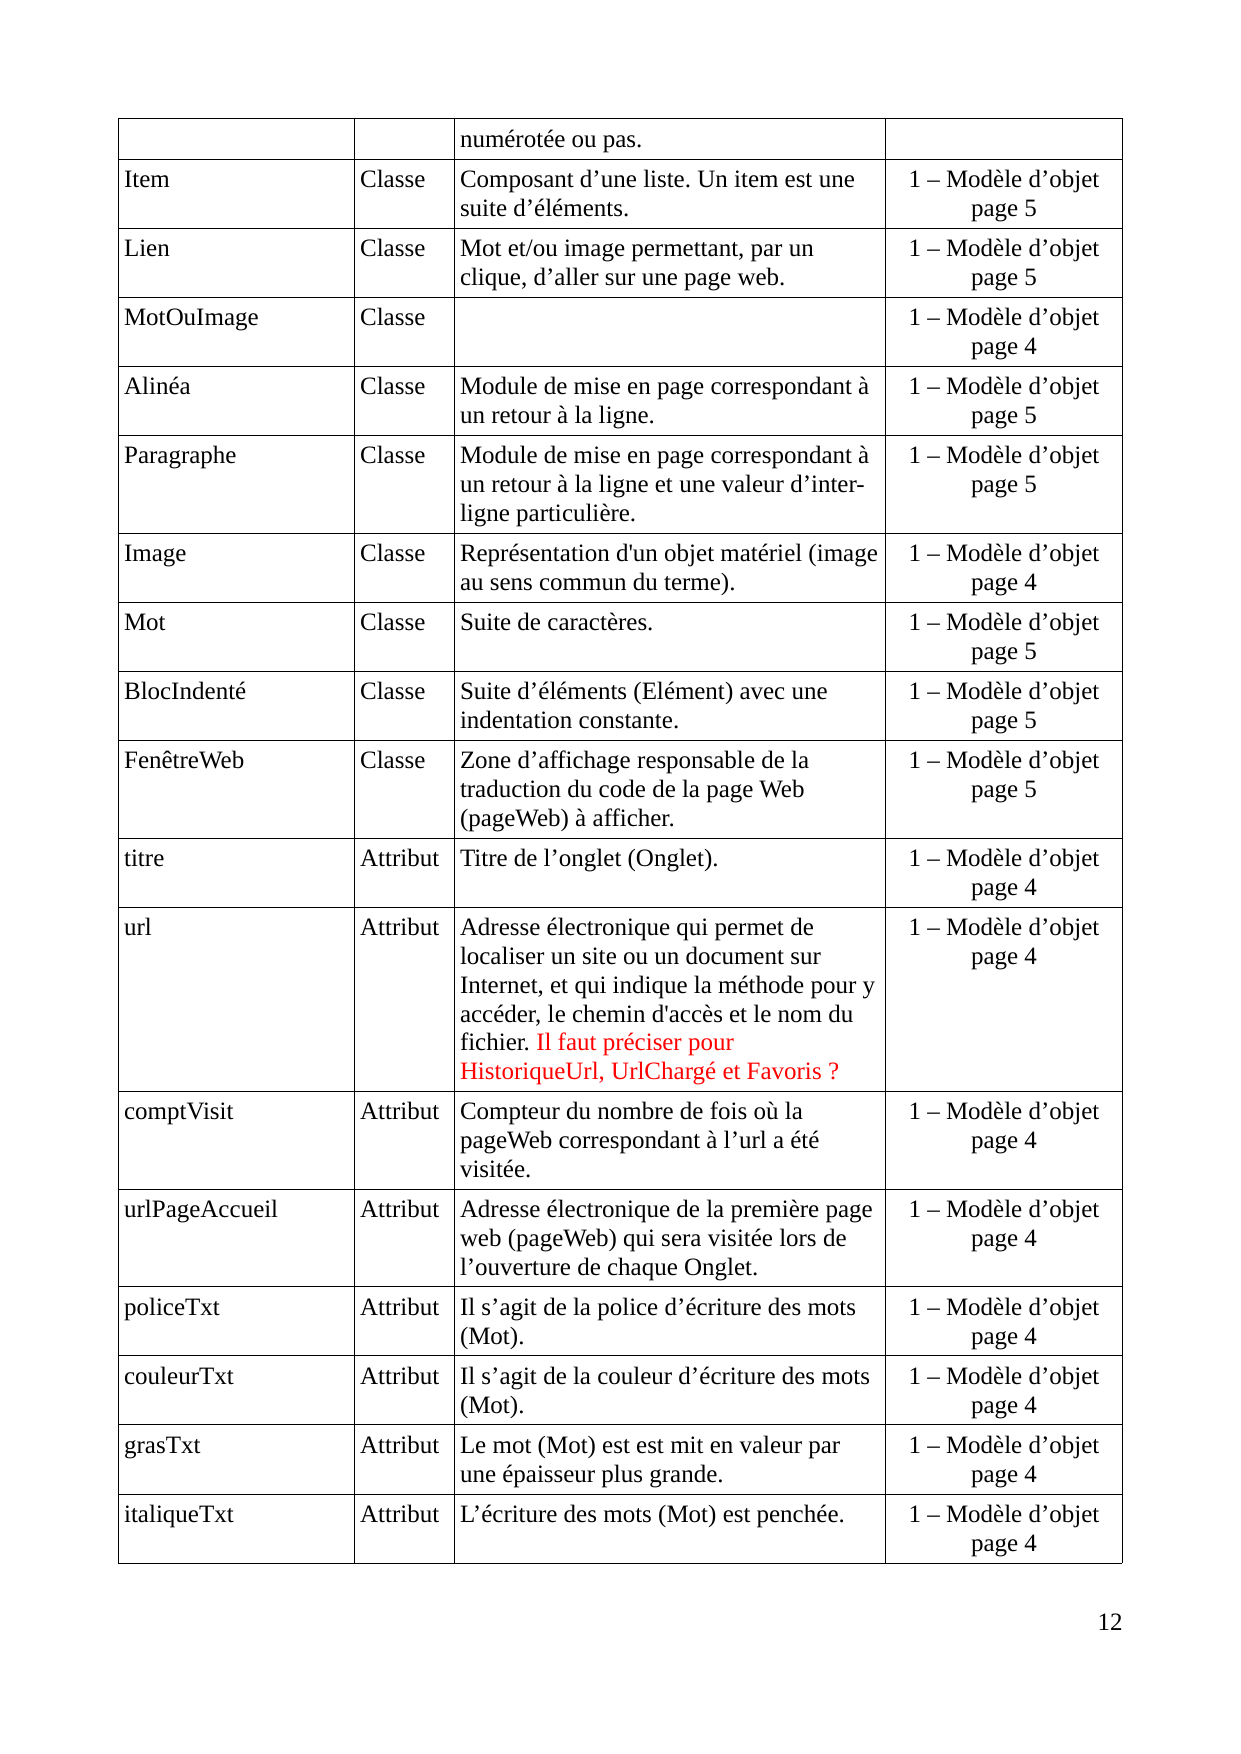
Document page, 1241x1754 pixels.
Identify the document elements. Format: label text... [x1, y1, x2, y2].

table_cell 1 – Modèle d’objet page 4 [886, 1425, 1122, 1493]
table_cell Attribut [355, 908, 454, 1091]
table_cell Alinéa [119, 367, 354, 435]
table_cell Attribut [355, 1190, 454, 1286]
table_cell MotOuImage [119, 298, 354, 366]
table_cell 1 – Modèle d’objet page 4 [886, 298, 1122, 366]
table_cell 1 – Modèle d’objet page 5 [886, 741, 1122, 837]
table_cell Module de mise en page correspondant à un retour à la ligne et une valeur d’inter-ligne particulière. [455, 436, 885, 532]
table_cell url [119, 908, 354, 1091]
table_cell 1 – Modèle d’objet page 4 [886, 1092, 1122, 1188]
table_cell couleurTxt [119, 1356, 354, 1424]
table_cell 1 – Modèle d’objet page 5 [886, 367, 1122, 435]
table_cell Zone d’affichage responsable de la traduction du code de la page Web (pageWeb) à afficher. [455, 741, 885, 837]
table_cell 1 – Modèle d’objet page 5 [886, 160, 1122, 227]
table_cell Classe [355, 298, 454, 366]
table_cell L’écriture des mots (Mot) est penchée. [455, 1495, 885, 1562]
table_cell Classe [355, 534, 454, 602]
table_cell grasTxt [119, 1425, 354, 1493]
table_cell policeTxt [119, 1287, 354, 1355]
table_cell Classe [355, 672, 454, 740]
table_cell Classe [355, 603, 454, 671]
table_cell FenêtreWeb [119, 741, 354, 837]
table_cell [886, 119, 1122, 158]
table_cell Suite de caractères. [455, 603, 885, 671]
table_cell Attribut [355, 1287, 454, 1355]
table_cell Composant d’une liste. Un item est une suite d’éléments. [455, 160, 885, 227]
table_cell Il s’agit de la couleur d’écriture des mots (Mot). [455, 1356, 885, 1424]
table_cell Item [119, 160, 354, 227]
table_cell Représentation d'un objet matériel (image au sens commun du terme). [455, 534, 885, 602]
table_cell Le mot (Mot) est est mit en valeur par une épaisseur plus grande. [455, 1425, 885, 1493]
table_cell 1 – Modèle d’objet page 5 [886, 436, 1122, 532]
table_cell 1 – Modèle d’objet page 5 [886, 672, 1122, 740]
table_cell BlocIndenté [119, 672, 354, 740]
table_cell 1 – Modèle d’objet page 4 [886, 1356, 1122, 1424]
table_cell Classe [355, 741, 454, 837]
table_cell Classe [355, 160, 454, 227]
table_cell Adresse électronique de la première page web (pageWeb) qui sera visitée lors de l’ouverture de chaque Onglet. [455, 1190, 885, 1286]
table_cell Paragraphe [119, 436, 354, 532]
table_cell numérotée ou pas. [455, 119, 885, 158]
table_cell Classe [355, 436, 454, 532]
table_cell 1 – Modèle d’objet page 4 [886, 839, 1122, 907]
table_cell Attribut [355, 1495, 454, 1562]
table_cell 1 – Modèle d’objet page 4 [886, 1287, 1122, 1355]
table_cell [355, 119, 454, 158]
table_cell 1 – Modèle d’objet page 5 [886, 603, 1122, 671]
table_cell Mot [119, 603, 354, 671]
table_cell Titre de l’onglet (Onglet). [455, 839, 885, 907]
table_cell Image [119, 534, 354, 602]
table_cell Lien [119, 229, 354, 297]
table_cell [455, 298, 885, 366]
table_cell Adresse électronique qui permet de localiser un site ou un document sur Internet, et qui indique la méthode pour y accéder, le chemin d'accès et le nom du fichier. Il faut préciser pour HistoriqueUrl, UrlChargé et Favoris ? [455, 908, 885, 1091]
table_cell Attribut [355, 839, 454, 907]
table_cell [119, 119, 354, 158]
table_cell italiqueTxt [119, 1495, 354, 1562]
table_cell comptVisit [119, 1092, 354, 1188]
table_cell 1 – Modèle d’objet page 4 [886, 1495, 1122, 1562]
table_cell 1 – Modèle d’objet page 4 [886, 1190, 1122, 1286]
table_cell Module de mise en page correspondant à un retour à la ligne. [455, 367, 885, 435]
table_cell 1 – Modèle d’objet page 4 [886, 908, 1122, 1091]
table_cell Attribut [355, 1356, 454, 1424]
table_cell 1 – Modèle d’objet page 5 [886, 229, 1122, 297]
table_cell urlPageAccueil [119, 1190, 354, 1286]
table_cell Attribut [355, 1425, 454, 1493]
table_cell Il s’agit de la police d’écriture des mots (Mot). [455, 1287, 885, 1355]
table_cell Attribut [355, 1092, 454, 1188]
table_cell Classe [355, 229, 454, 297]
table_cell Classe [355, 367, 454, 435]
table_cell 1 – Modèle d’objet page 4 [886, 534, 1122, 602]
table_cell Mot et/ou image permettant, par un clique, d’aller sur une page web. [455, 229, 885, 297]
table_cell Suite d’éléments (Elément) avec une indentation constante. [455, 672, 885, 740]
table_cell titre [119, 839, 354, 907]
table_cell Compteur du nombre de fois où la pageWeb correspondant à l’url a été visitée. [455, 1092, 885, 1188]
